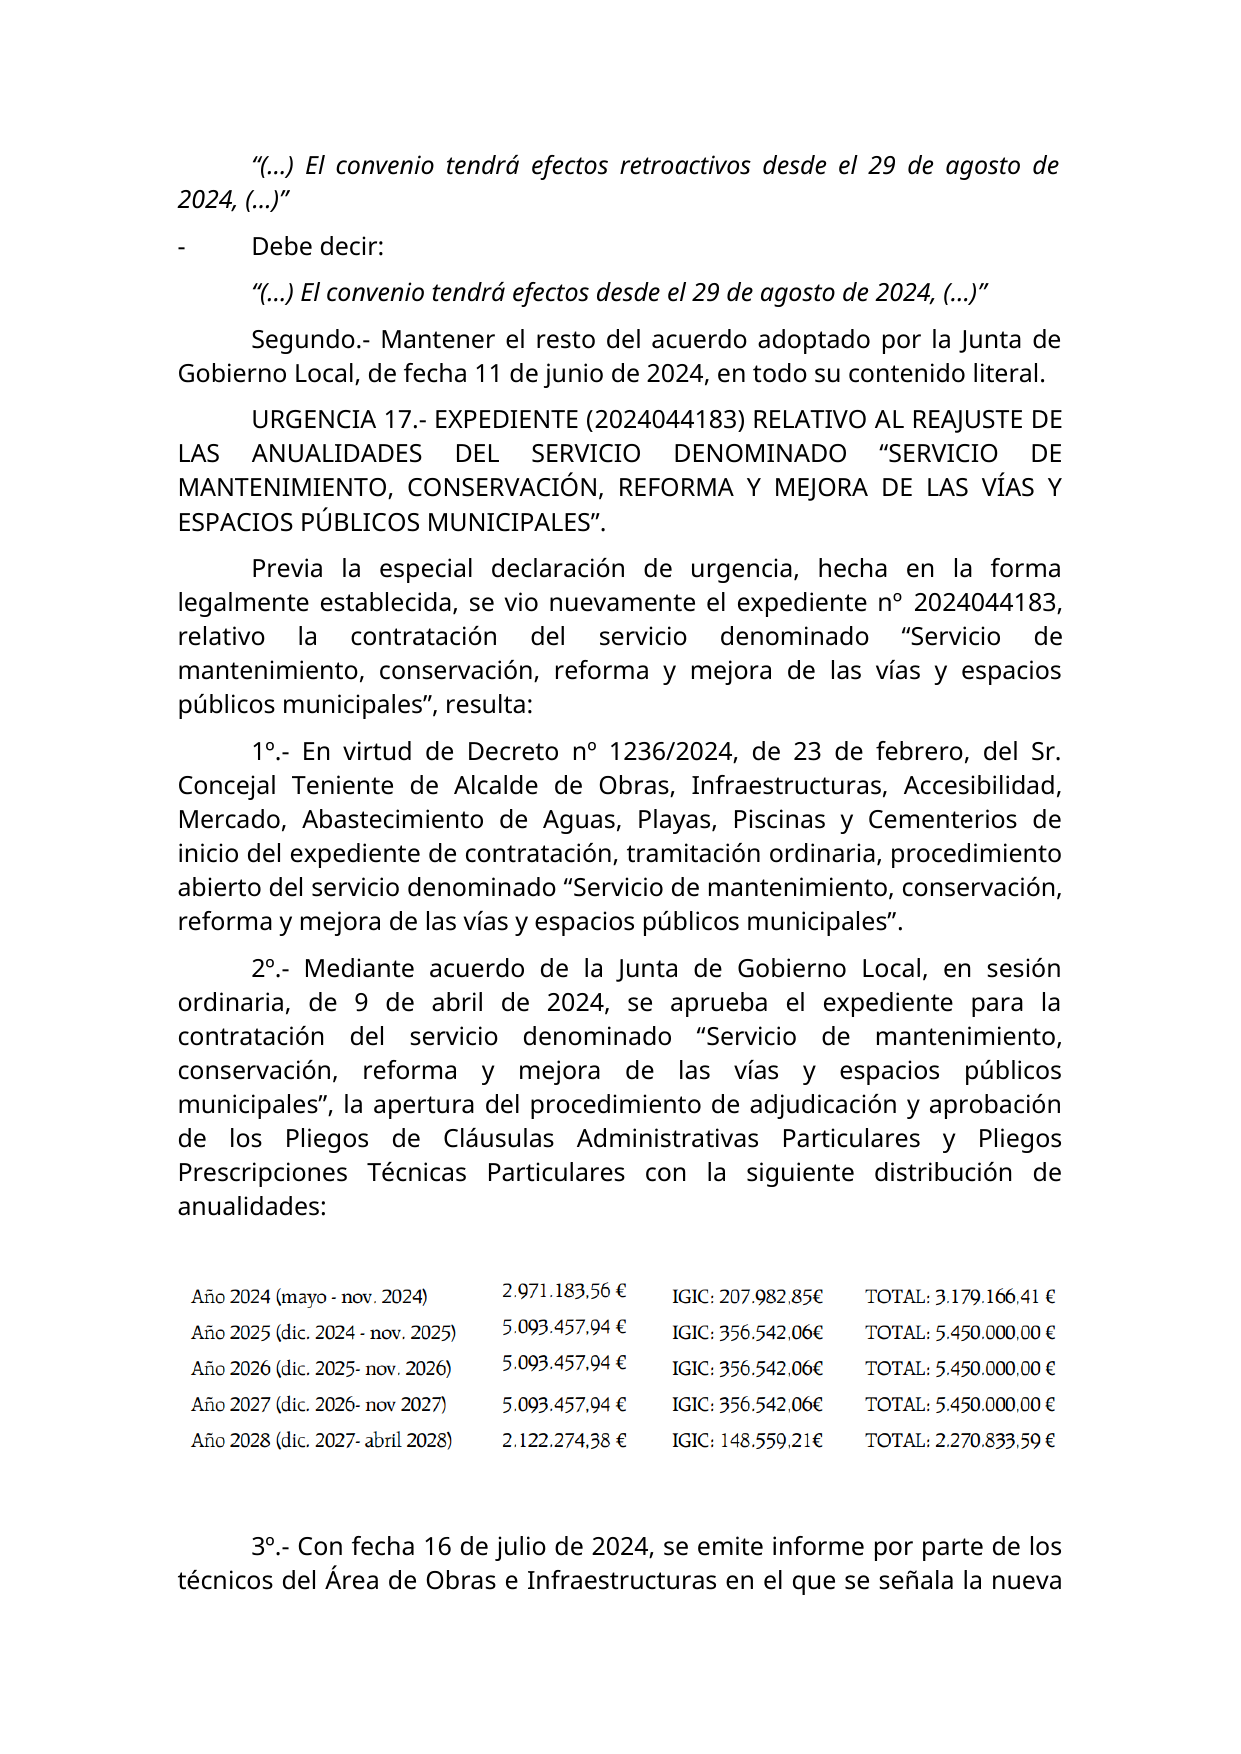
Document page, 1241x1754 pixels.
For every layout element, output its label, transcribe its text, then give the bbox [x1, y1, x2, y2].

text 1º.- En virtud de Decreto nº 1236/2024, de 23 de febrero, del Sr. Concejal Teniente de Alcalde de Obras, Infraestructuras, Accesibilidad, Mercado, Abastecimiento de Aguas, Playas, Piscinas y Cementerios de inicio del expediente de contratación, tramitación ordinaria, procedimiento abierto del servicio denominado “Servicio de mantenimiento, conservación, reforma y mejora de las vías y espacios públicos municipales”. [177, 733, 1063, 938]
text Segundo.- Mantener el resto del acuerdo adoptado por la Junta de Gobierno Local, de fecha 11 de junio de 2024, en todo su contenido literal. [177, 321, 1063, 389]
list Debe decir: [177, 228, 1063, 262]
text 3º.- Con fecha 16 de julio de 2024, se emite informe por parte de los técnicos del Área de Obras e Infraestructuras en el que se señala la nueva [177, 1529, 1063, 1597]
text 2º.- Mediante acuerdo de la Junta de Gobierno Local, en sesión ordinaria, de 9 de abril de 2024, se aprueba el expediente para la contratación del servicio denominado “Servicio de mantenimiento, conservación, reforma y mejora de las vías y espacios públicos municipales”, la apertura del procedimiento de adjudicación y aprobación de los Pliegos de Cláusulas Administrativas Particulares y Pliegos Prescripciones Técnicas Particulares con la siguiente distribución de anualidades: [177, 950, 1063, 1223]
text URGENCIA 17.- EXPEDIENTE (2024044183) RELATIVO AL REAJUSTE DE LAS ANUALIDADES DEL SERVICIO DENOMINADO “SERVICIO DE MANTENIMIENTO, CONSERVACIÓN, REFORMA Y MEJORA DE LAS VÍAS Y ESPACIOS PÚBLICOS MUNICIPALES”. [177, 402, 1063, 538]
text “(…) El convenio tendrá efectos retroactivos desde el 29 de agosto de 2024, (…)” [177, 148, 1063, 216]
text Previa la especial declaración de urgencia, hecha en la forma legalmente establecida, se vio nuevamente el expediente nº 2024044183, relativo la contratación del servicio denominado “Servicio de mantenimiento, conservación, reforma y mejora de las vías y espacios públicos municipales”, resulta: [177, 551, 1063, 721]
text “(…) El convenio tendrá efectos desde el 29 de agosto de 2024, (…)” [177, 275, 1063, 309]
